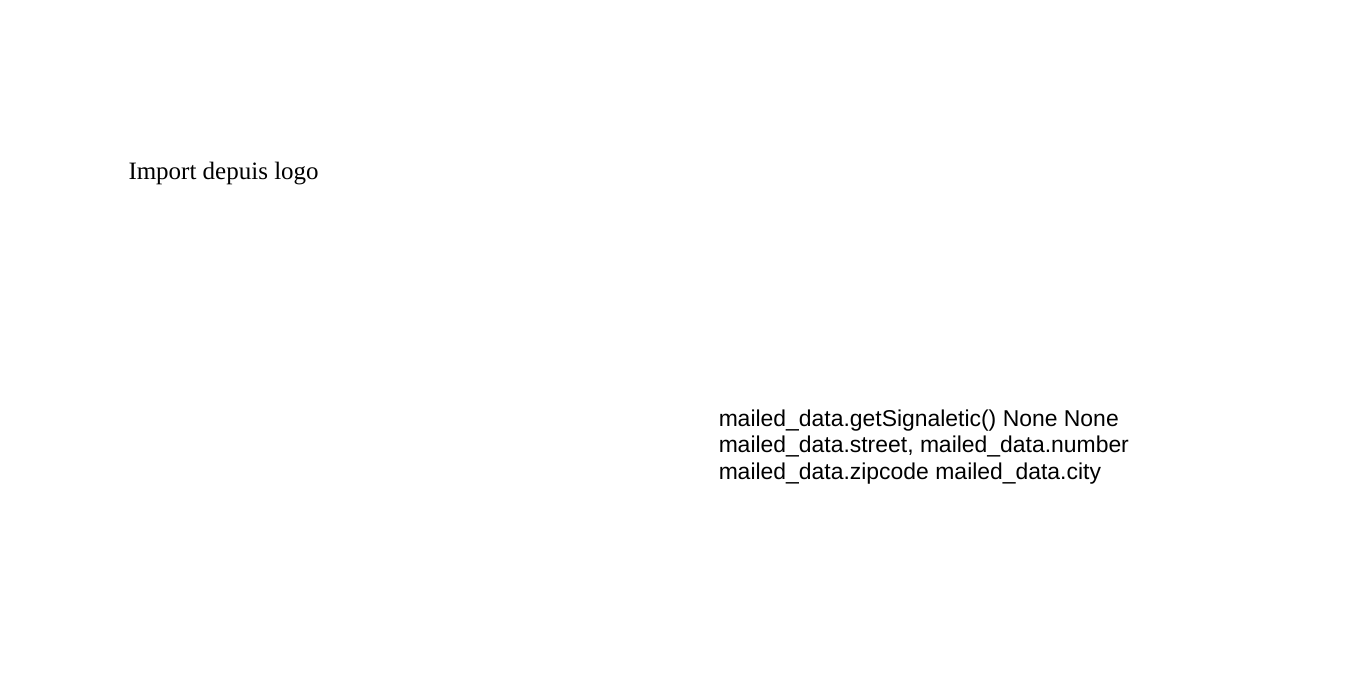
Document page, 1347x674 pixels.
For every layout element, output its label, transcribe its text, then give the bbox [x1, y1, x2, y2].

table_header [711, 303, 1179, 332]
table_cell [711, 523, 1179, 548]
table_cell [711, 497, 1179, 522]
table_cell [711, 548, 1179, 574]
text Import depuis logo [128, 156, 453, 185]
table_cell [711, 332, 1179, 379]
table_cell mailed_data.getSignaletic() None None mailed_data.street, mailed_data.number mailed_data.zipcode mailed_data.city [711, 380, 1179, 497]
